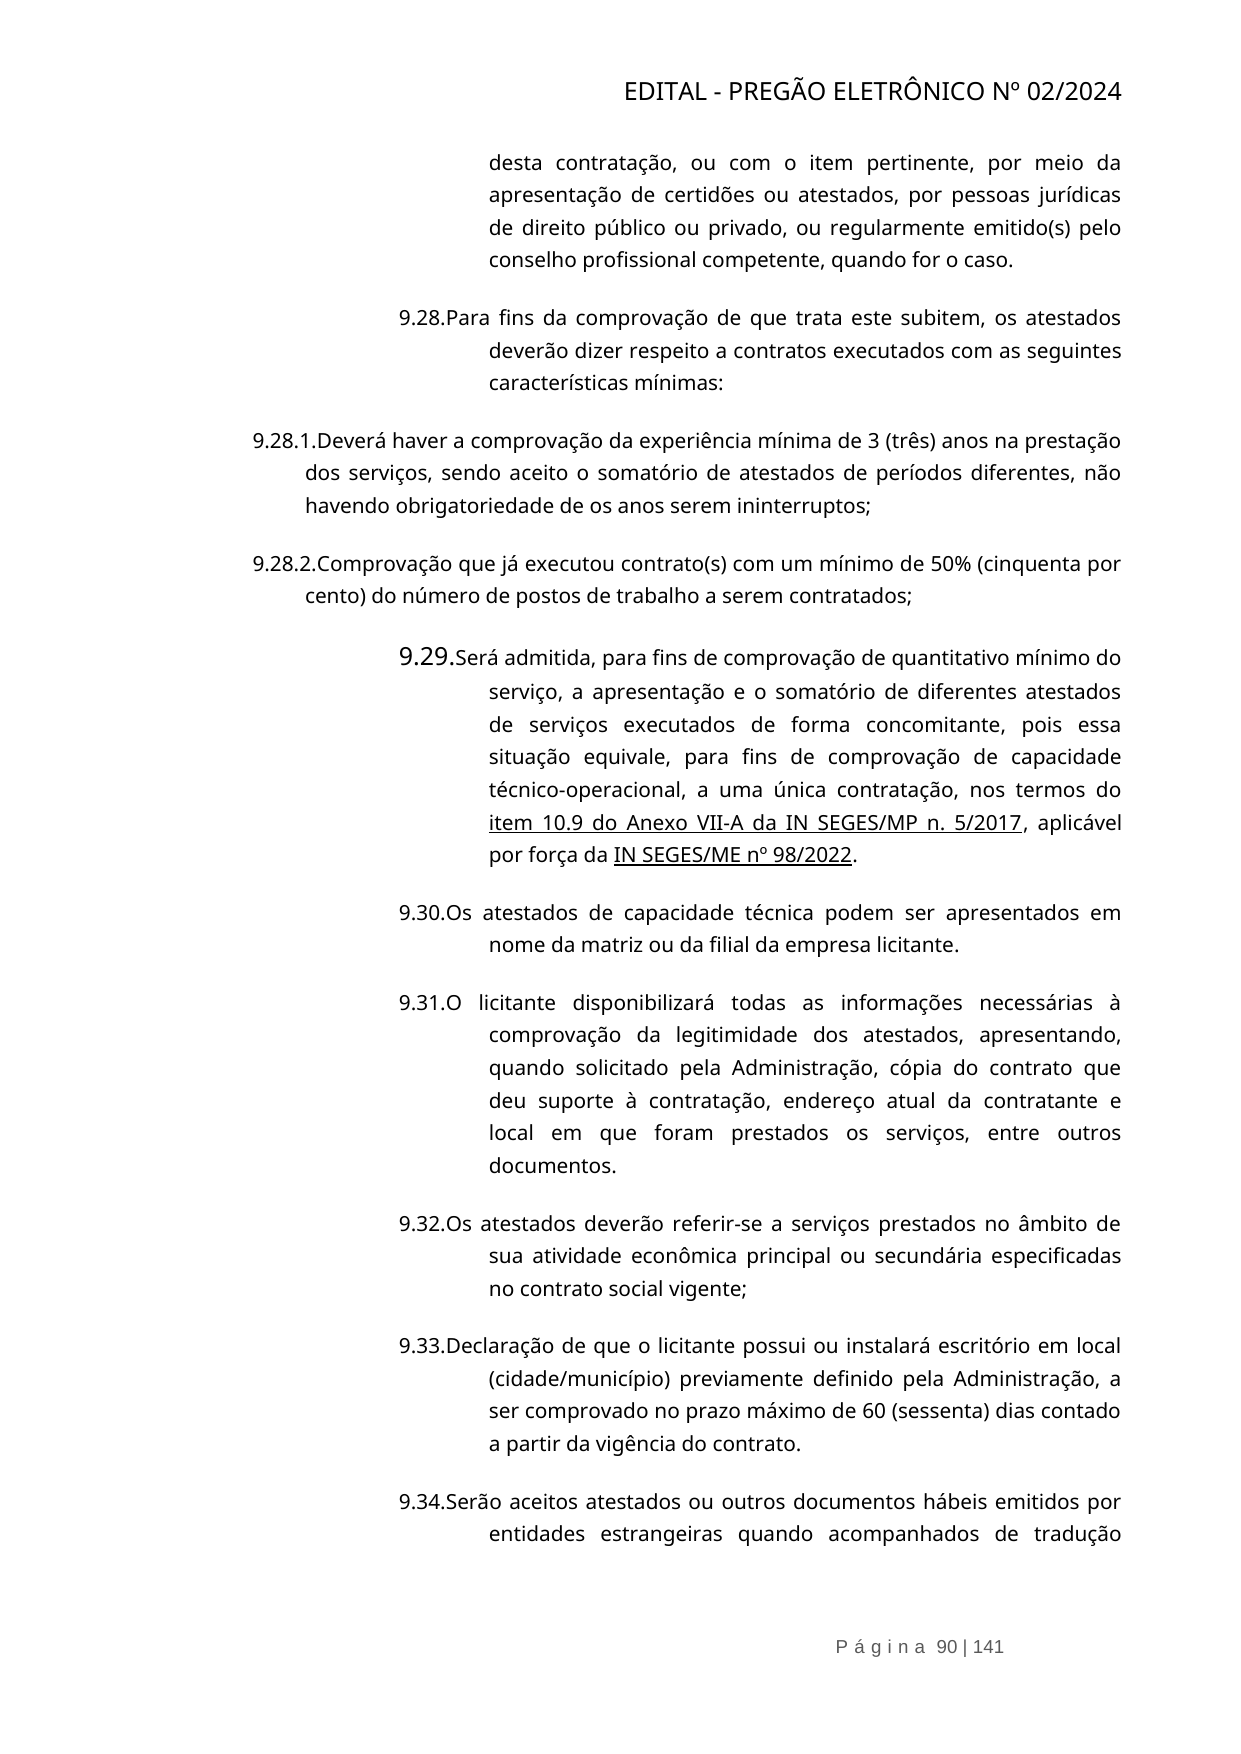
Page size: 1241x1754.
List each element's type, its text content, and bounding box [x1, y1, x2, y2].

list Serão aceitos atestados ou outros documentos hábeis emitidos por entidades estrangeiras quando acompanhados de tradução [399, 1487, 1122, 1548]
list desta contratação, ou com o item pertinente, por meio da apresentação de certidões ou atestados, por pessoas jurídicas de direito público ou privado, ou regularmente emitido(s) pelo conselho profissional competente, quando for o caso. [399, 148, 1122, 274]
list Deverá haver a comprovação da experiência mínima de 3 (três) anos na prestação dos serviços, sendo aceito o somatório de atestados de períodos diferentes, não havendo obrigatoriedade de os anos serem ininterruptos; [252, 426, 1122, 519]
list Declaração de que o licitante possui ou instalará escritório em local (cidade/município) previamente definido pela Administração, a ser comprovado no prazo máximo de 60 (sessenta) dias contado a partir da vigência do contrato. [399, 1331, 1122, 1458]
list Para fins da comprovação de que trata este subitem, os atestados deverão dizer respeito a contratos executados com as seguintes características mínimas: [399, 303, 1122, 397]
list Os atestados deverão referir-se a serviços prestados no âmbito de sua atividade econômica principal ou secundária especificadas no contrato social vigente; [399, 1209, 1122, 1302]
list Será admitida, para fins de comprovação de quantitativo mínimo do serviço, a apresentação e o somatório de diferentes atestados de serviços executados de forma concomitante, pois essa situação equivale, para fins de comprovação de capacidade técnico-operacional, a uma única contratação, nos termos do item 10.9 do Anexo VII-A da IN SEGES/MP n. 5/2017, aplicável por força da IN SEGES/ME nº 98/2022. [399, 639, 1122, 869]
list Comprovação que já executou contrato(s) com um mínimo de 50% (cinquenta por cento) do número de postos de trabalho a serem contratados; [252, 549, 1122, 610]
list Os atestados de capacidade técnica podem ser apresentados em nome da matriz ou da filial da empresa licitante. [399, 898, 1122, 959]
list O licitante disponibilizará todas as informações necessárias à comprovação da legitimidade dos atestados, apresentando, quando solicitado pela Administração, cópia do contrato que deu suporte à contratação, endereço atual da contratante e local em que foram prestados os serviços, entre outros documentos. [399, 988, 1122, 1179]
